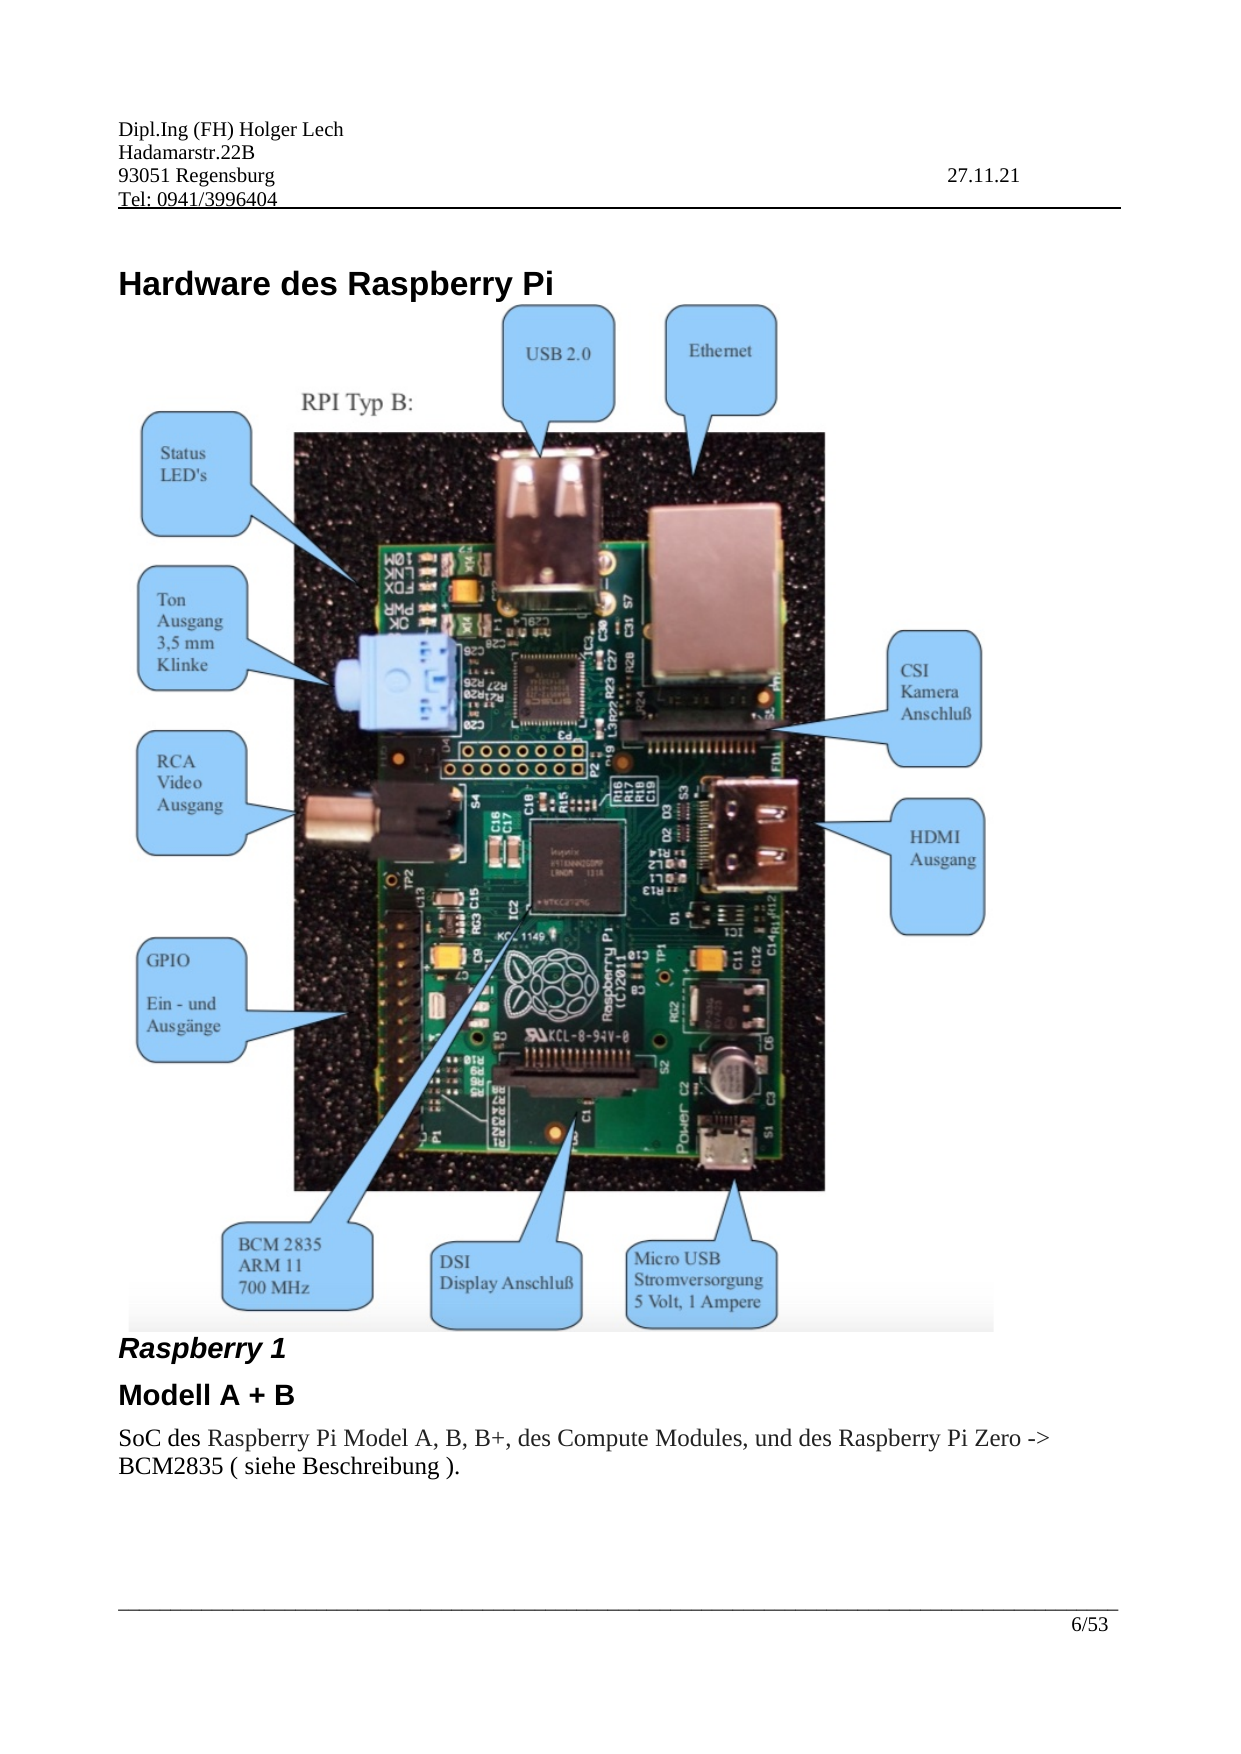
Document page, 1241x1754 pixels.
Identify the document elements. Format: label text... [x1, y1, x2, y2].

subtitle Hardware des Raspberry Pi [118, 265, 1122, 303]
subtitle Modell A + B [118, 1379, 1122, 1412]
picture [128, 303, 994, 1332]
subtitle Raspberry 1 [118, 1332, 1122, 1364]
text SoC des Raspberry Pi Model A, B, B+, des Compute Modules, und des Raspberry Pi Zero -> BCM2835 ( siehe Beschreibung ). [118, 1424, 1122, 1480]
